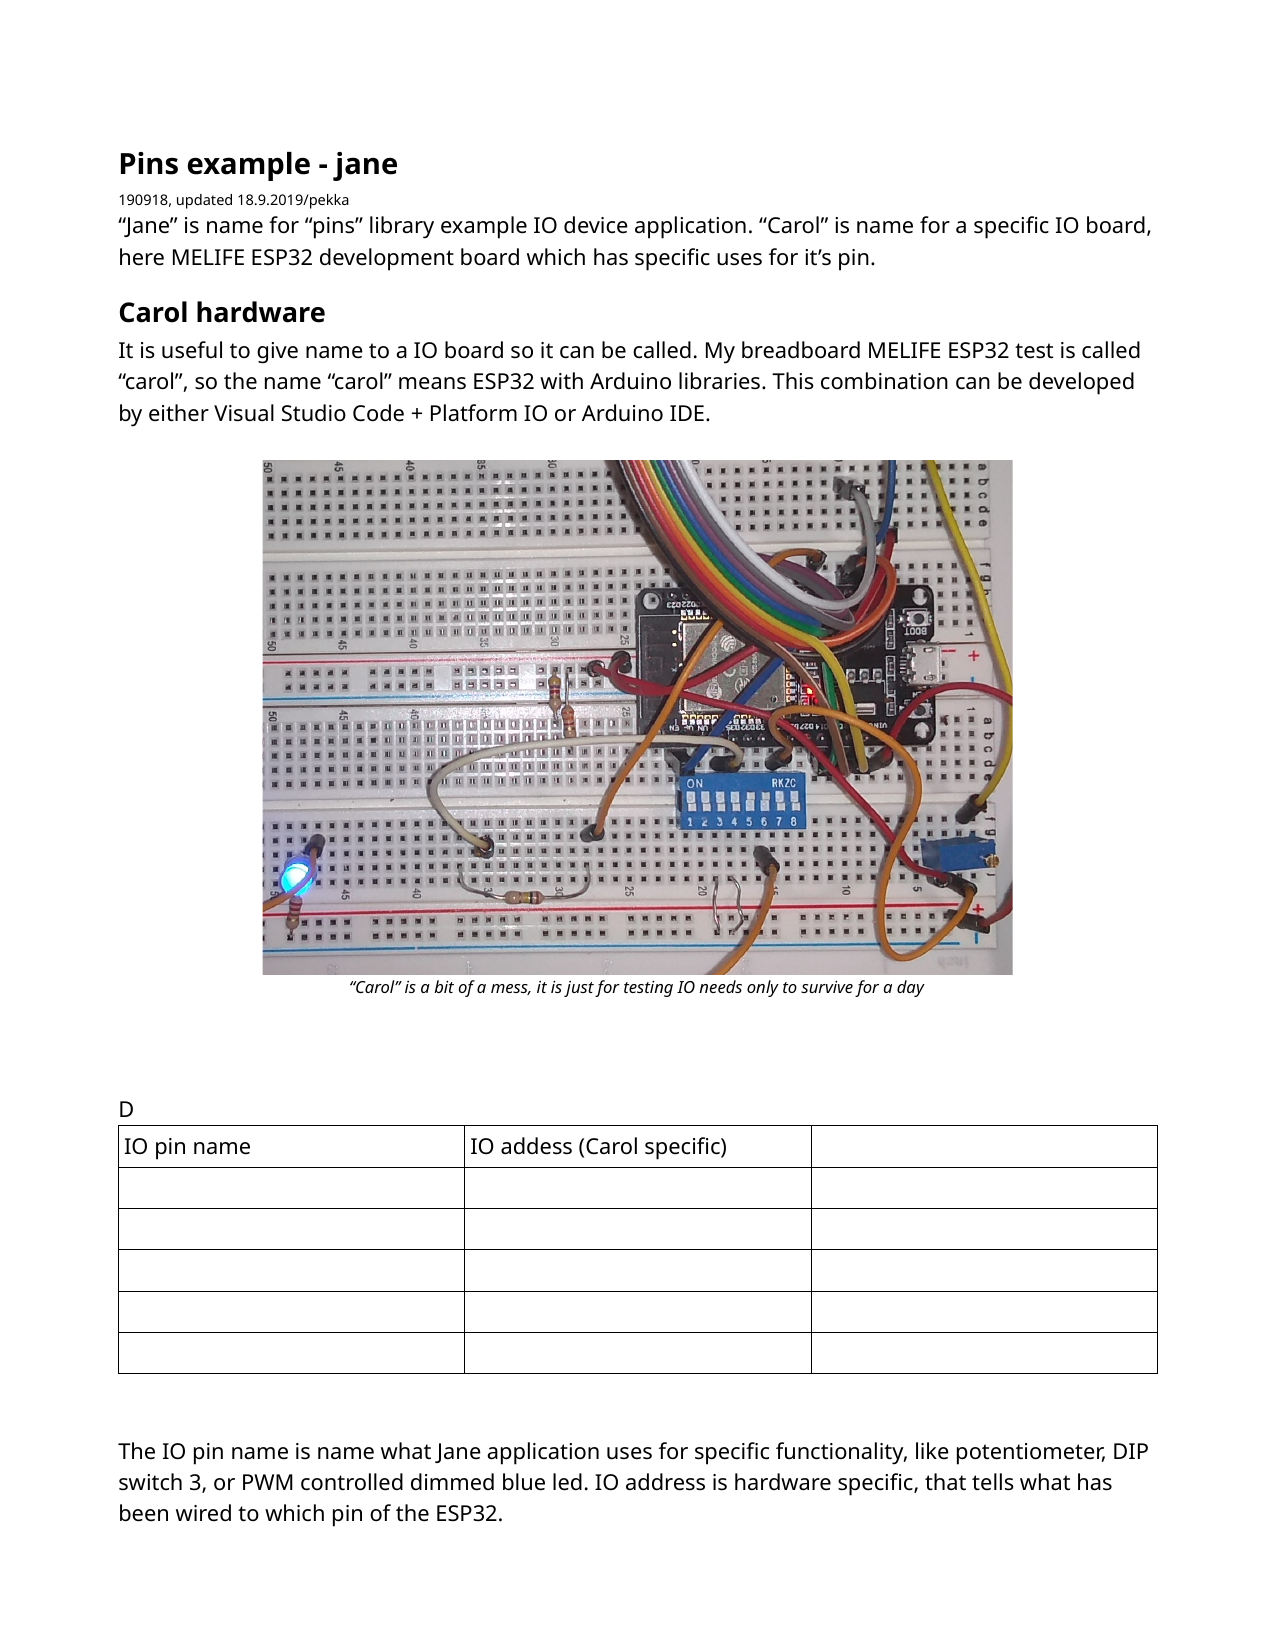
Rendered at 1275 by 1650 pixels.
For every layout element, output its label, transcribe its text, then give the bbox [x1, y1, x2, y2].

table_cell [465, 1292, 811, 1332]
table_cell [812, 1250, 1157, 1291]
subtitle Carol hardware [118, 294, 1157, 331]
table_cell [812, 1333, 1157, 1373]
table_cell [119, 1168, 464, 1208]
table_cell [465, 1209, 811, 1249]
table_cell [465, 1333, 811, 1373]
table_header [812, 1126, 1157, 1167]
table_cell [812, 1292, 1157, 1332]
text “Carol” is a bit of a mess, it is just for testing IO needs only to survive for a day [118, 976, 1157, 1030]
table_cell [119, 1292, 464, 1332]
table_cell [119, 1333, 464, 1373]
subtitle Pins example - jane [118, 144, 1157, 183]
text 190918, updated 18.9.2019/pekka [118, 189, 1157, 209]
picture [262, 460, 1013, 975]
table_cell [119, 1209, 464, 1249]
table_cell [812, 1209, 1157, 1249]
text “Jane” is name for “pins” library example IO device application. “Carol” is name for a specific IO board, here MELIFE ESP32 development board which has specific uses for it’s pin. [118, 210, 1157, 271]
text The IO pin name is name what Jane application uses for specific functionality, like potentiometer, DIP switch 3, or PWM controlled dimmed blue led. IO address is hardware specific, that tells what has been wired to which pin of the ESP32. [118, 1436, 1157, 1528]
text D [118, 1094, 1157, 1124]
table_header IO addess (Carol specific) [465, 1126, 811, 1167]
text It is useful to give name to a IO board so it can be called. My breadboard MELIFE ESP32 test is called “carol”, so the name “carol” means ESP32 with Arduino libraries. This combination can be developed by either Visual Studio Code + Platform IO or Arduino IDE. [118, 335, 1157, 427]
table_cell [465, 1250, 811, 1291]
table_header IO pin name [119, 1126, 464, 1167]
table_cell [119, 1250, 464, 1291]
table_cell [465, 1168, 811, 1208]
table_cell [812, 1168, 1157, 1208]
